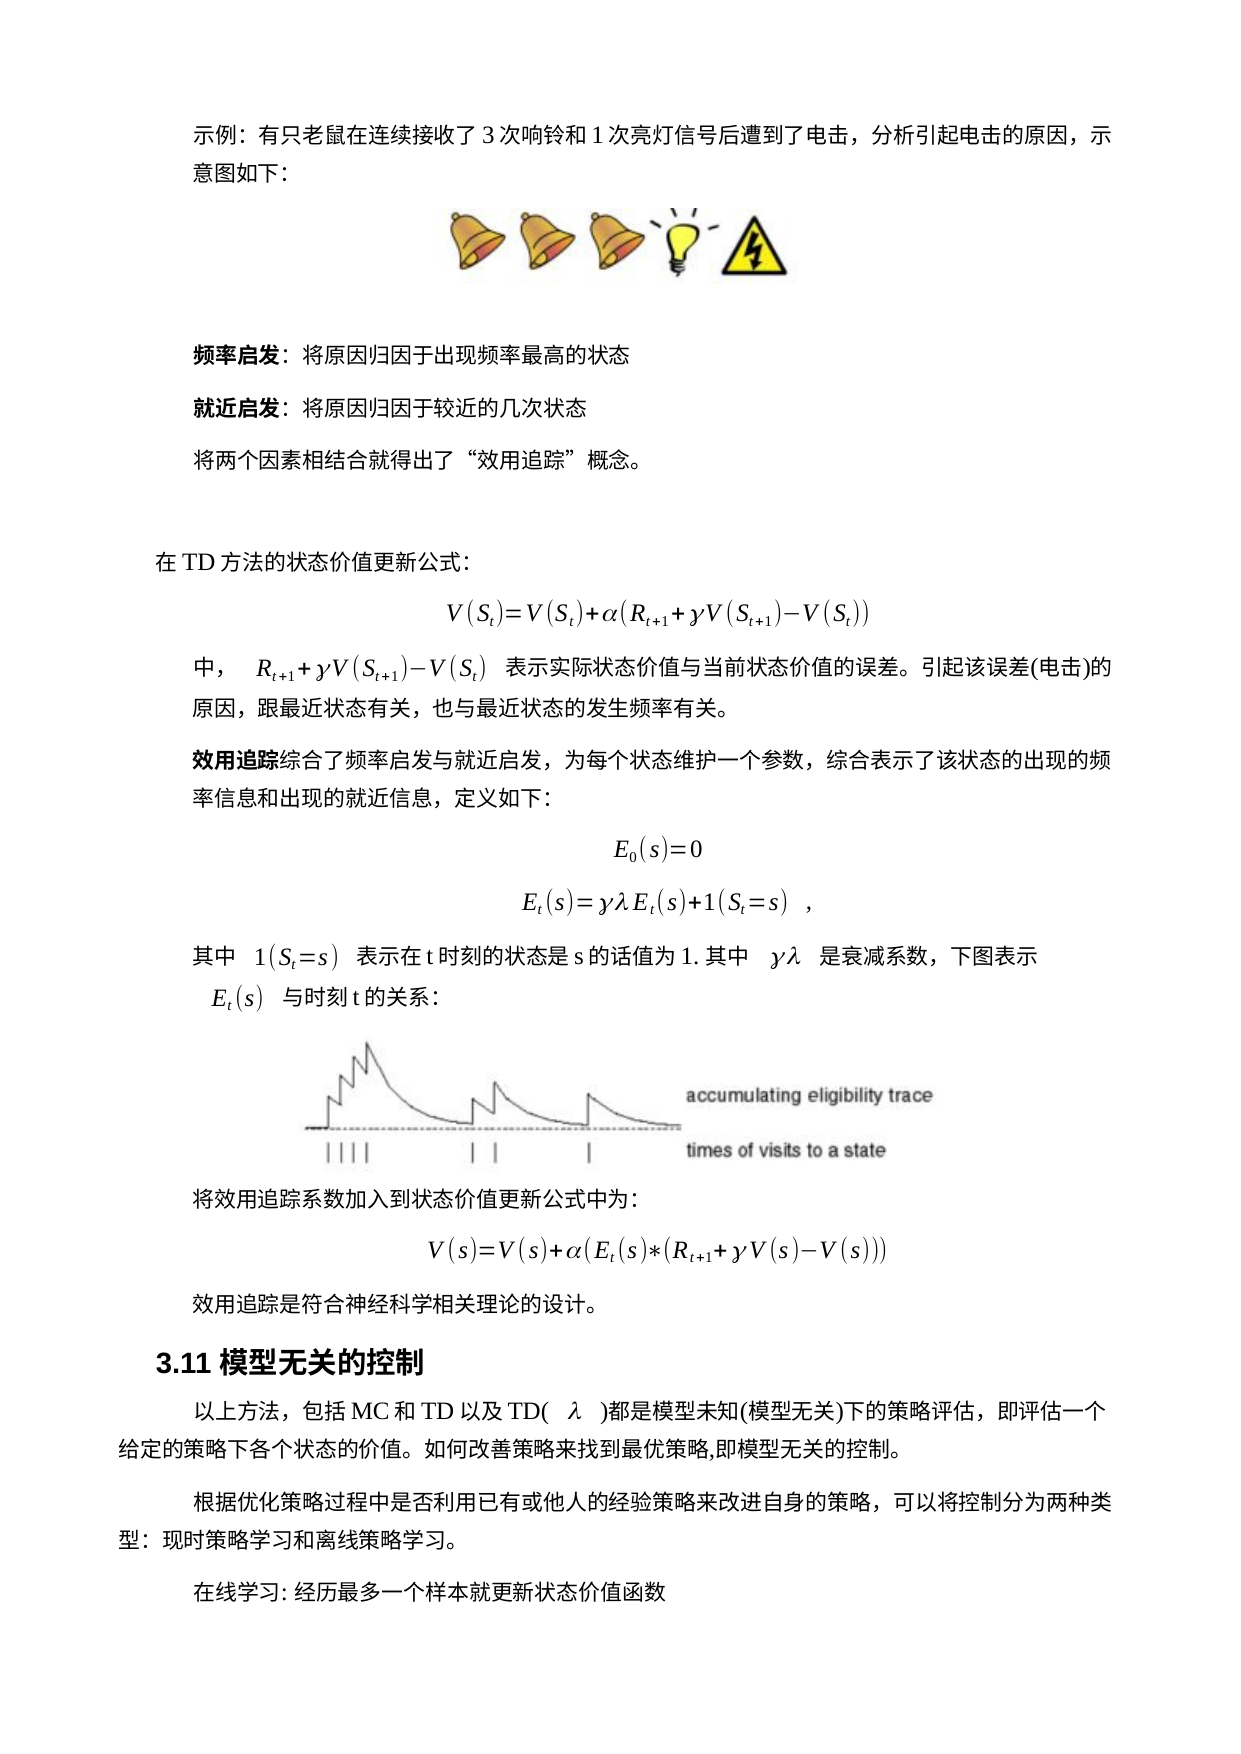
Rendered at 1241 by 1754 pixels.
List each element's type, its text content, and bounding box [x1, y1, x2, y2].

text 在线学习: 经历最多一个样本就更新状态价值函数 [118, 1575, 1122, 1607]
text 示例：有只老鼠在连续接收了3次响铃和1次亮灯信号后遭到了电击，分析引起电击的原因，示意图如下： [192, 118, 1122, 188]
text 将效用追踪系数加入到状态价值更新公式中为： [192, 1176, 1122, 1214]
picture [286, 1035, 954, 1176]
text 将两个因素相结合就得出了“效用追踪”概念。 [118, 443, 1122, 475]
text 效用追踪是符合神经科学相关理论的设计。 [192, 1287, 1122, 1318]
text 其中表示在t时刻的状态是s的话值为1. 其中是衰减系数，下图表示与时刻t的关系： [192, 939, 1122, 1014]
text 中，表示实际状态价值与当前状态价值的误差。引起该误差(电击)的原因，跟最近状态有关，也与最近状态的发生频率有关。 [192, 650, 1122, 723]
picture [435, 208, 806, 284]
text , [192, 886, 1122, 919]
text 频率启发：将原因归因于出现频率最高的状态 [192, 338, 1122, 370]
text 就近启发：将原因归因于较近的几次状态 [192, 391, 1122, 422]
text 根据优化策略过程中是否利用已有或他人的经验策略来改进自身的策略，可以将控制分为两种类型：现时策略学习和离线策略学习。 [118, 1485, 1122, 1554]
text 效用追踪综合了频率启发与就近启发，为每个状态维护一个参数，综合表示了该状态的出现的频率信息和出现的就近信息，定义如下： [192, 743, 1122, 813]
text 以上方法，包括MC和TD以及TD()都是模型未知(模型无关)下的策略评估，即评估一个给定的策略下各个状态的价值。如何改善策略来找到最优策略,即模型无关的控制。 [118, 1394, 1122, 1464]
subtitle 3.11 模型无关的控制 [118, 1339, 1122, 1382]
text 在TD方法的状态价值更新公式： [118, 545, 1122, 577]
